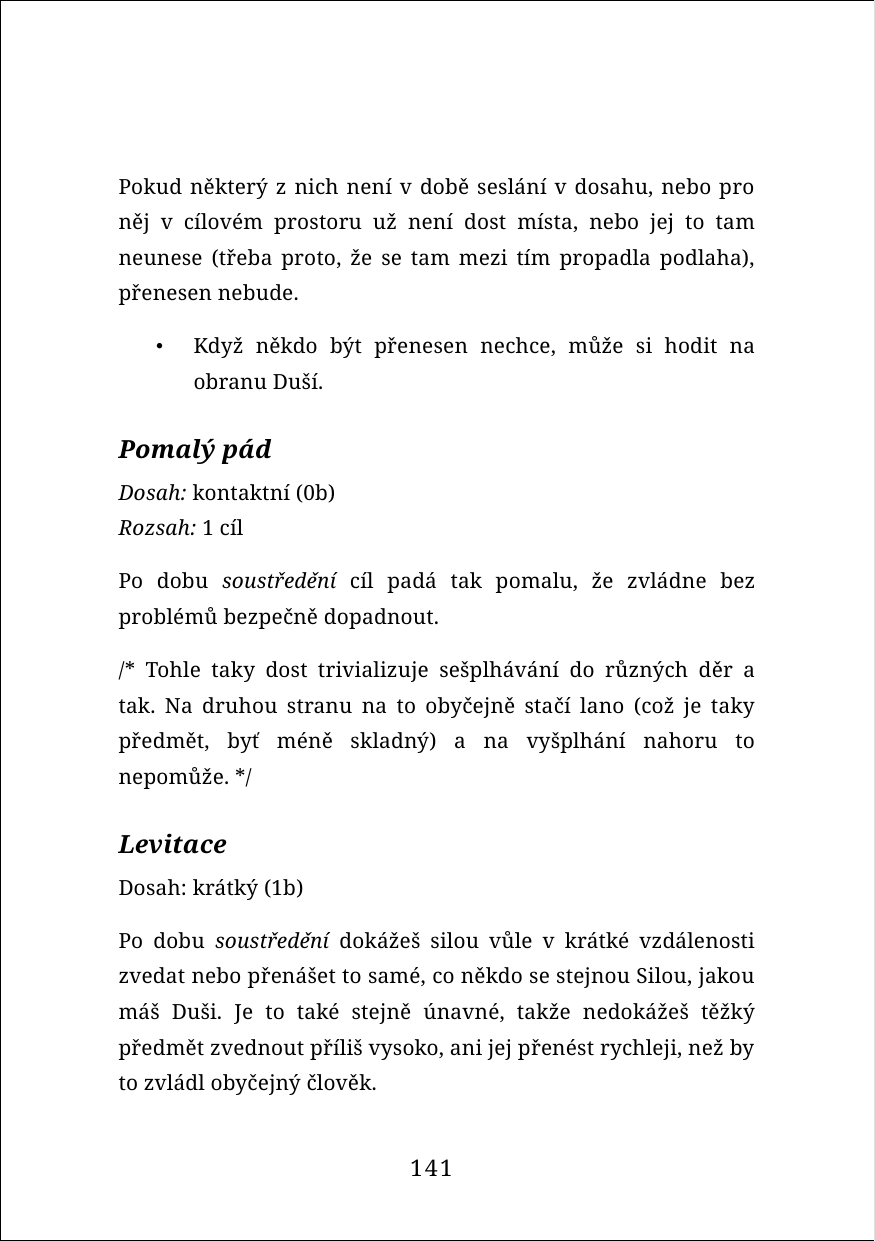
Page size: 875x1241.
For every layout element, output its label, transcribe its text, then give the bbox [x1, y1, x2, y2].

subtitle Levitace [118, 827, 756, 861]
subtitle Pomalý pád [118, 432, 756, 466]
text Po dobu soustředění dokážeš silou vůle v krátké vzdálenosti zvedat nebo přenášet to samé, co někdo se stejnou Silou, jakou máš Duši. Je to také stejně únavné, takže nedokážeš těžký předmět zvednout příliš vysoko, ani jej přenést rychleji, než by to zvládl obyčejný člověk. [118, 926, 756, 1097]
text Dosah: kontaktní (0b) Rozsah: 1 cíl [118, 478, 756, 542]
text Pokud některý z nich není v době seslání v dosahu, nebo pro něj v cílovém prostoru už není dost místa, nebo jej to tam neunese (třeba proto, že se tam mezi tím propadla podlaha), přenesen nebude. [118, 172, 756, 307]
text Dosah: krátký (1b) [118, 873, 756, 901]
text Po dobu soustředění cíl padá tak pomalu, že zvládne bez problémů bezpečně dopadnout. [118, 567, 756, 631]
list Když někdo být přenesen nechce, může si hodit na obranu Duší. [156, 332, 756, 396]
text /* Tohle taky dost trivializuje sešplhávání do různých děr a tak. Na druhou stranu na to obyčejně stačí lano (což je taky předmět, byť méně skladný) a na vyšplhání nahoru to nepomůže. */ [118, 655, 756, 790]
